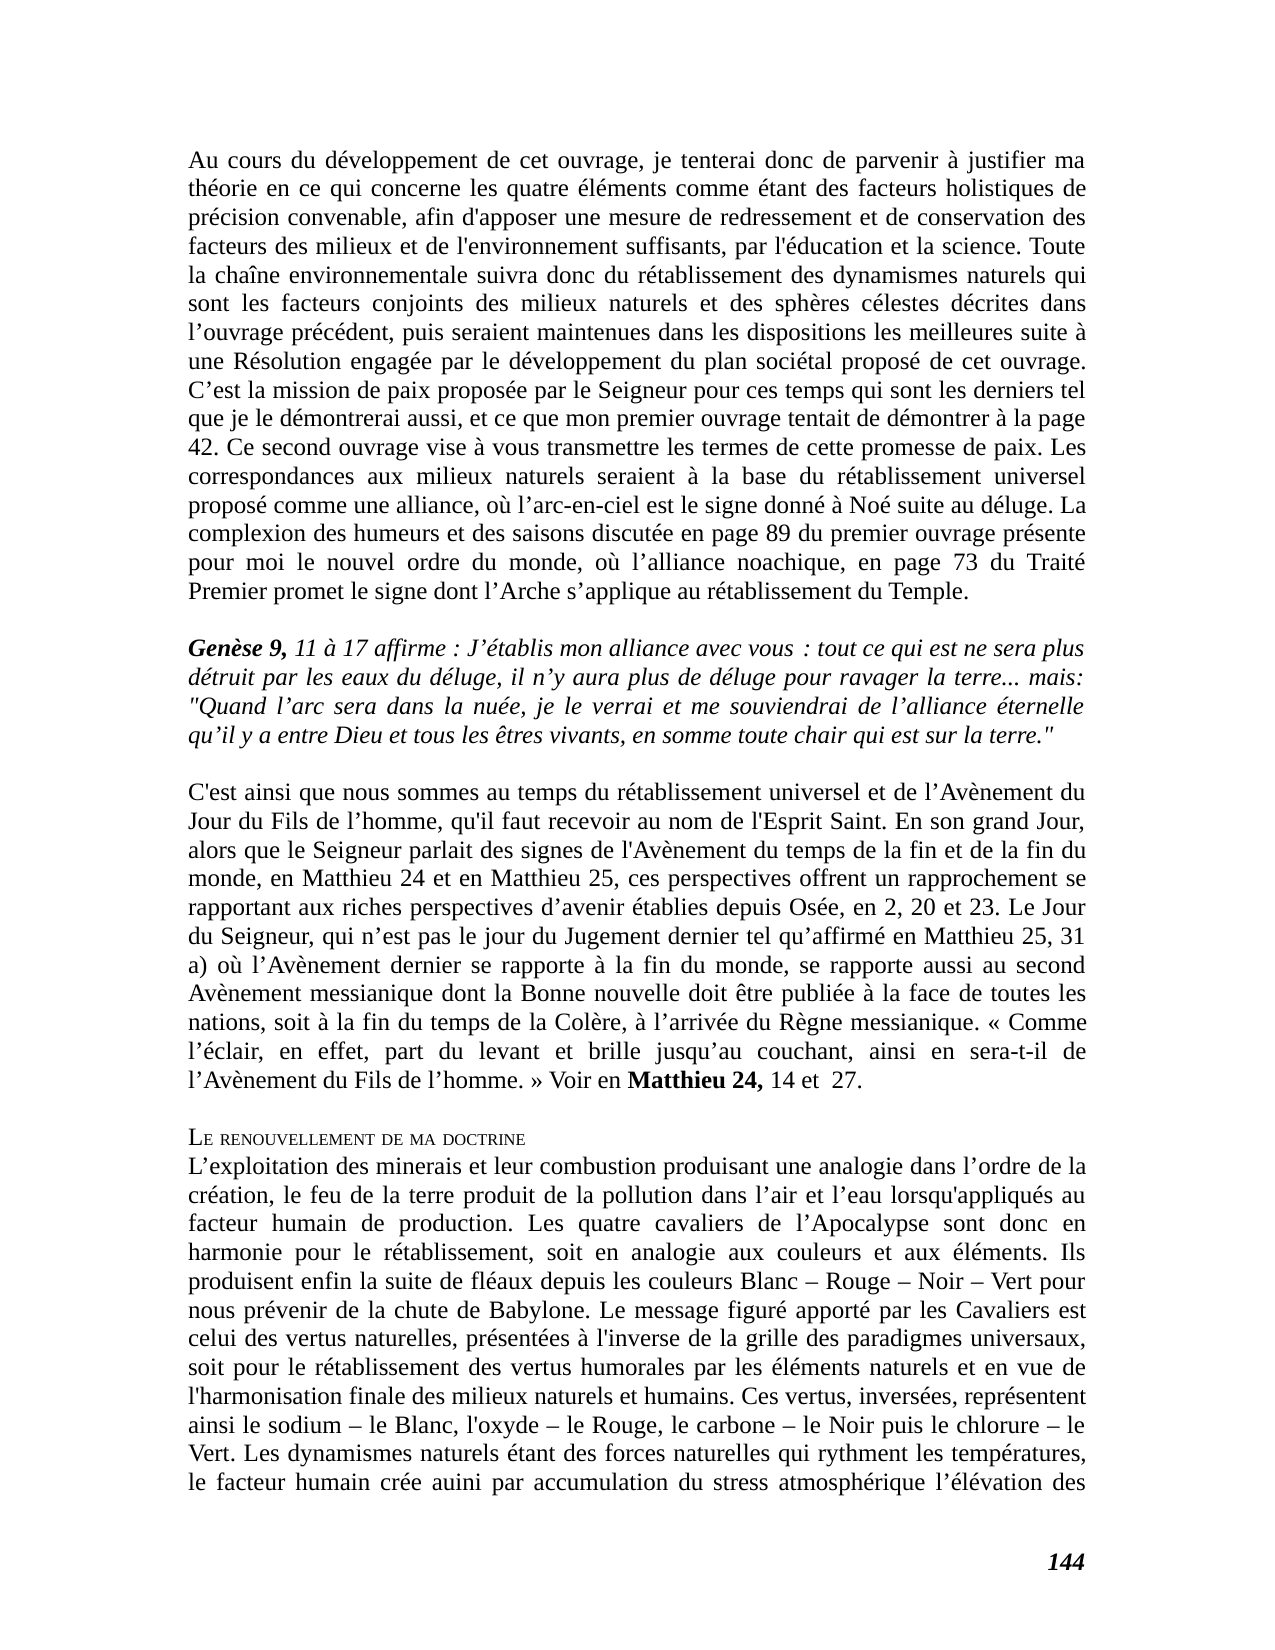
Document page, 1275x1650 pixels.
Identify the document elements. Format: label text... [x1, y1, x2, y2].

text C'est ainsi que nous sommes au temps du rétablissement universel et de l’Avènement du Jour du Fils de l’homme, qu'il faut recevoir au nom de l'Esprit Saint. En son grand Jour, alors que le Seigneur parlait des signes de l'Avènement du temps de la fin et de la fin du monde, en Matthieu 24 et en Matthieu 25, ces perspectives offrent un rapprochement se rapportant aux riches perspectives d’avenir établies depuis Osée, en 2, 20 et 23. Le Jour du Seigneur, qui n’est pas le jour du Jugement dernier tel qu’affirmé en Matthieu 25, 31 a) où l’Avènement dernier se rapporte à la fin du monde, se rapporte aussi au second Avènement messianique dont la Bonne nouvelle doit être publiée à la face de toutes les nations, soit à la fin du temps de la Colère, à l’arrivée du Règne messianique. « Comme l’éclair, en effet, part du levant et brille jusqu’au couchant, ainsi en sera-t-il de l’Avènement du Fils de l’homme. » Voir en Matthieu 24, 14 et 27. [188, 777, 1087, 1093]
text Le renouvellement de ma doctrine [188, 1122, 1087, 1151]
text Au cours du développement de cet ouvrage, je tenterai donc de parvenir à justifier ma théorie en ce qui concerne les quatre éléments comme étant des facteurs holistiques de précision convenable, afin d'apposer une mesure de redressement et de conservation des facteurs des milieux et de l'environnement suffisants, par l'éducation et la science. Toute la chaîne environnementale suivra donc du rétablissement des dynamismes naturels qui sont les facteurs conjoints des milieux naturels et des sphères célestes décrites dans l’ouvrage précédent, puis seraient maintenues dans les dispositions les meilleures suite à une Résolution engagée par le développement du plan sociétal proposé de cet ouvrage. C’est la mission de paix proposée par le Seigneur pour ces temps qui sont les derniers tel que je le démontrerai aussi, et ce que mon premier ouvrage tentait de démontrer à la page 42. Ce second ouvrage vise à vous transmettre les termes de cette promesse de paix. Les correspondances aux milieux naturels seraient à la base du rétablissement universel proposé comme une alliance, où l’arc-en-ciel est le signe donné à Noé suite au déluge. La complexion des humeurs et des saisons discutée en page 89 du premier ouvrage présente pour moi le nouvel ordre du monde, où l’alliance noachique, en page 73 du Traité Premier promet le signe dont l’Arche s’applique au rétablissement du Temple. [188, 145, 1087, 605]
text Genèse 9, 11 à 17 affirme : J’établis mon alliance avec vous : tout ce qui est ne sera plus détruit par les eaux du déluge, il n’y aura plus de déluge pour ravager la terre... mais: "Quand l’arc sera dans la nuée, je le verrai et me souviendrai de l’alliance éternelle qu’il y a entre Dieu et tous les êtres vivants, en somme toute chair qui est sur la terre." [188, 633, 1087, 748]
text L’exploitation des minerais et leur combustion produisant une analogie dans l’ordre de la création, le feu de la terre produit de la pollution dans l’air et l’eau lorsqu'appliqués au facteur humain de production. Les quatre cavaliers de l’Apocalypse sont donc en harmonie pour le rétablissement, soit en analogie aux couleurs et aux éléments. Ils produisent enfin la suite de fléaux depuis les couleurs Blanc – Rouge – Noir – Vert pour nous prévenir de la chute de Babylone. Le message figuré apporté par les Cavaliers est celui des vertus naturelles, présentées à l'inverse de la grille des paradigmes universaux, soit pour le rétablissement des vertus humorales par les éléments naturels et en vue de l'harmonisation finale des milieux naturels et humains. Ces vertus, inversées, représentent ainsi le sodium – le Blanc, l'oxyde – le Rouge, le carbone – le Noir puis le chlorure – le Vert. Les dynamismes naturels étant des forces naturelles qui rythment les températures, le facteur humain crée auini par accumulation du stress atmosphérique l’élévation des [188, 1151, 1087, 1496]
